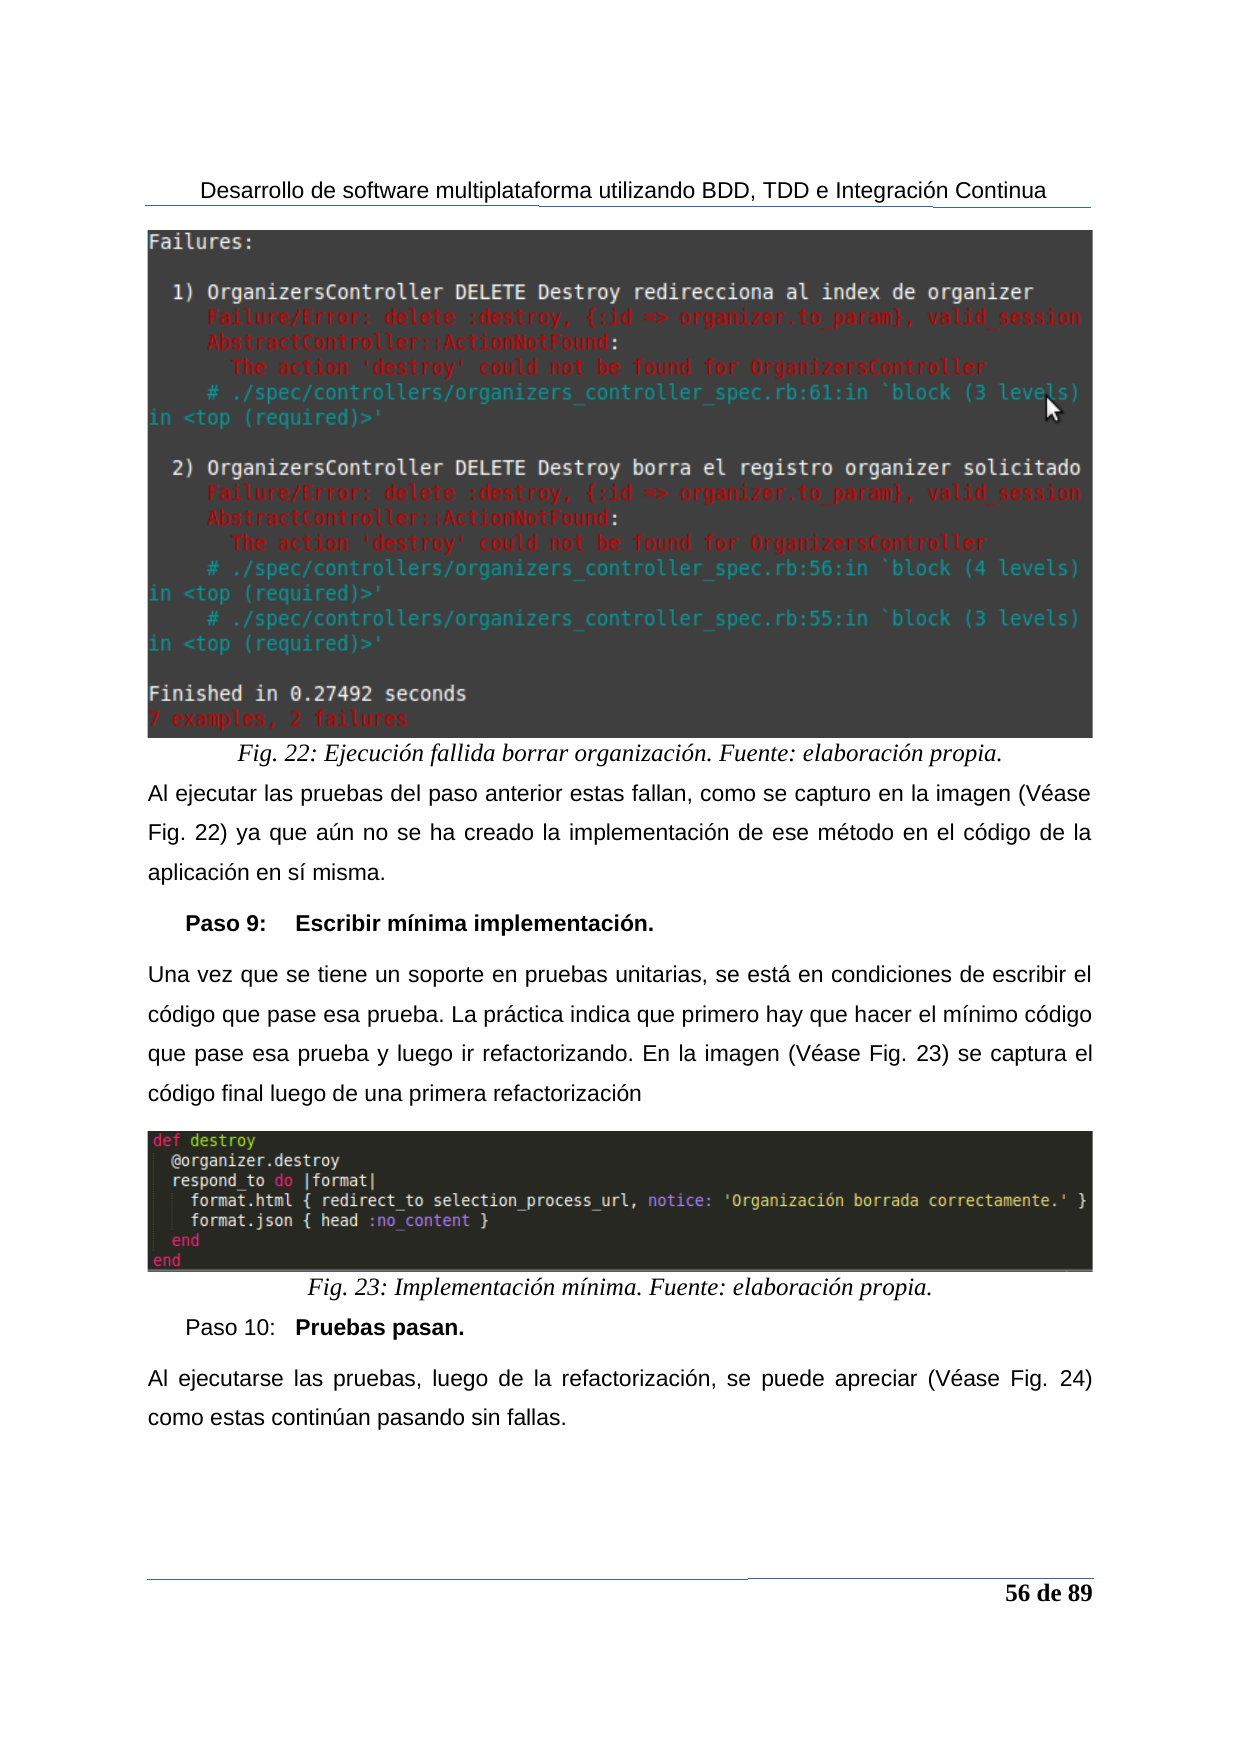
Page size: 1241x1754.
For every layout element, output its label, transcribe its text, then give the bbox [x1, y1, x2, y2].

list Pruebas pasan. [185, 1300, 1093, 1340]
text Una vez que se tiene un soporte en pruebas unitarias, se está en condiciones de escribir el código que pase esa prueba. La práctica indica que primero hay que hacer el mínimo código que pase esa prueba y luego ir refactorizando. En la imagen (Véase Fig. 23) se captura el código final luego de una primera refactorización [148, 961, 1093, 1106]
list Al ejecutar las pruebas del paso anterior estas fallan, como se capturo en la imagen (Véase Fig. 22) ya que aún no se ha creado la implementación de ese método en el código de la aplicación en sí misma. [110, 735, 1093, 885]
list Escribir mínima implementación. [185, 910, 1093, 936]
list [148, 1119, 1093, 1131]
list Fig. 23: Implementación mínima. Fuente: elaboración propia. [148, 1272, 1093, 1300]
picture [147, 230, 1093, 738]
text Al ejecutarse las pruebas, luego de la refactorización, se puede apreciar (Véase Fig. 24) como estas continúan pasando sin fallas. [148, 1365, 1093, 1431]
list Fig. 22: Ejecución fallida borrar organización. Fuente: elaboración propia. [148, 738, 1093, 767]
picture [147, 1131, 1093, 1272]
